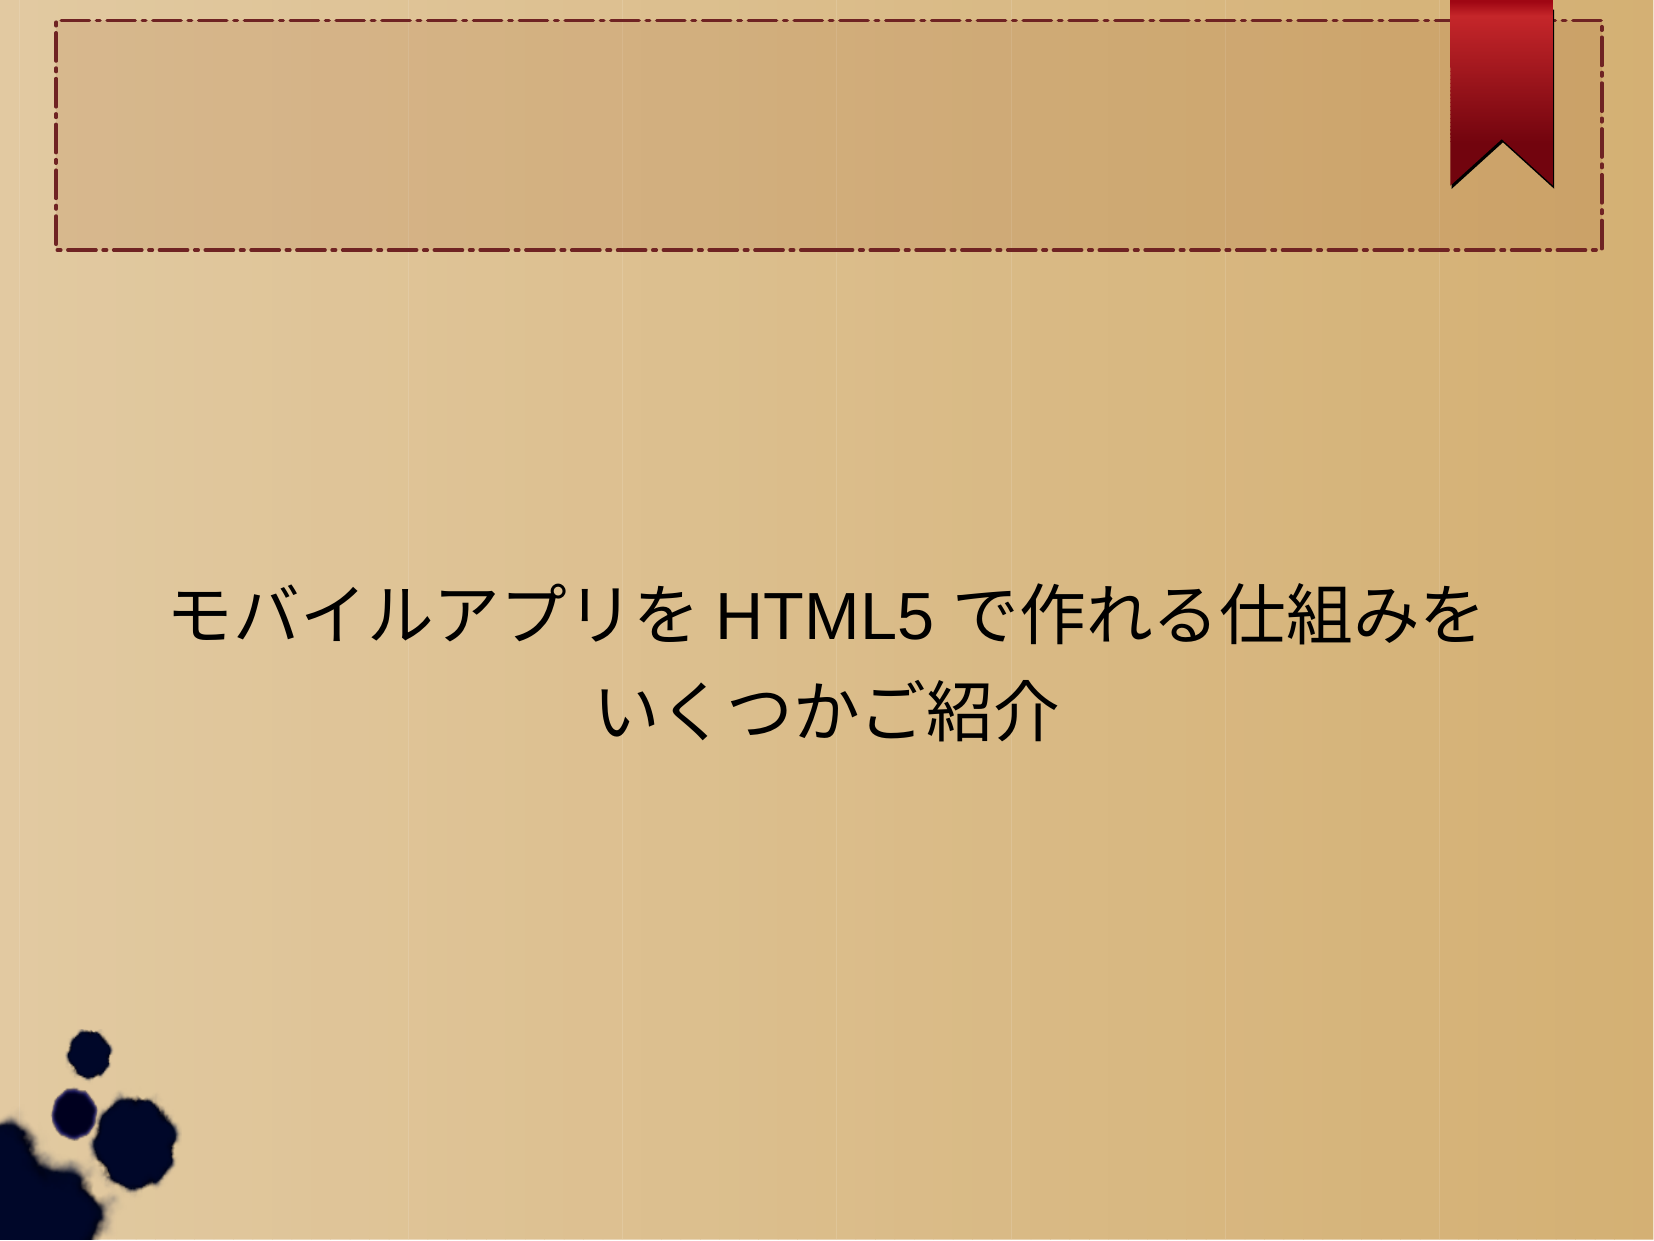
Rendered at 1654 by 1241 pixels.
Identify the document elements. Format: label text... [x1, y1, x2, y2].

subtitle モバイルアプリを HTML5 で作れる仕組みを いくつかご紹介 [82, 299, 1571, 1019]
